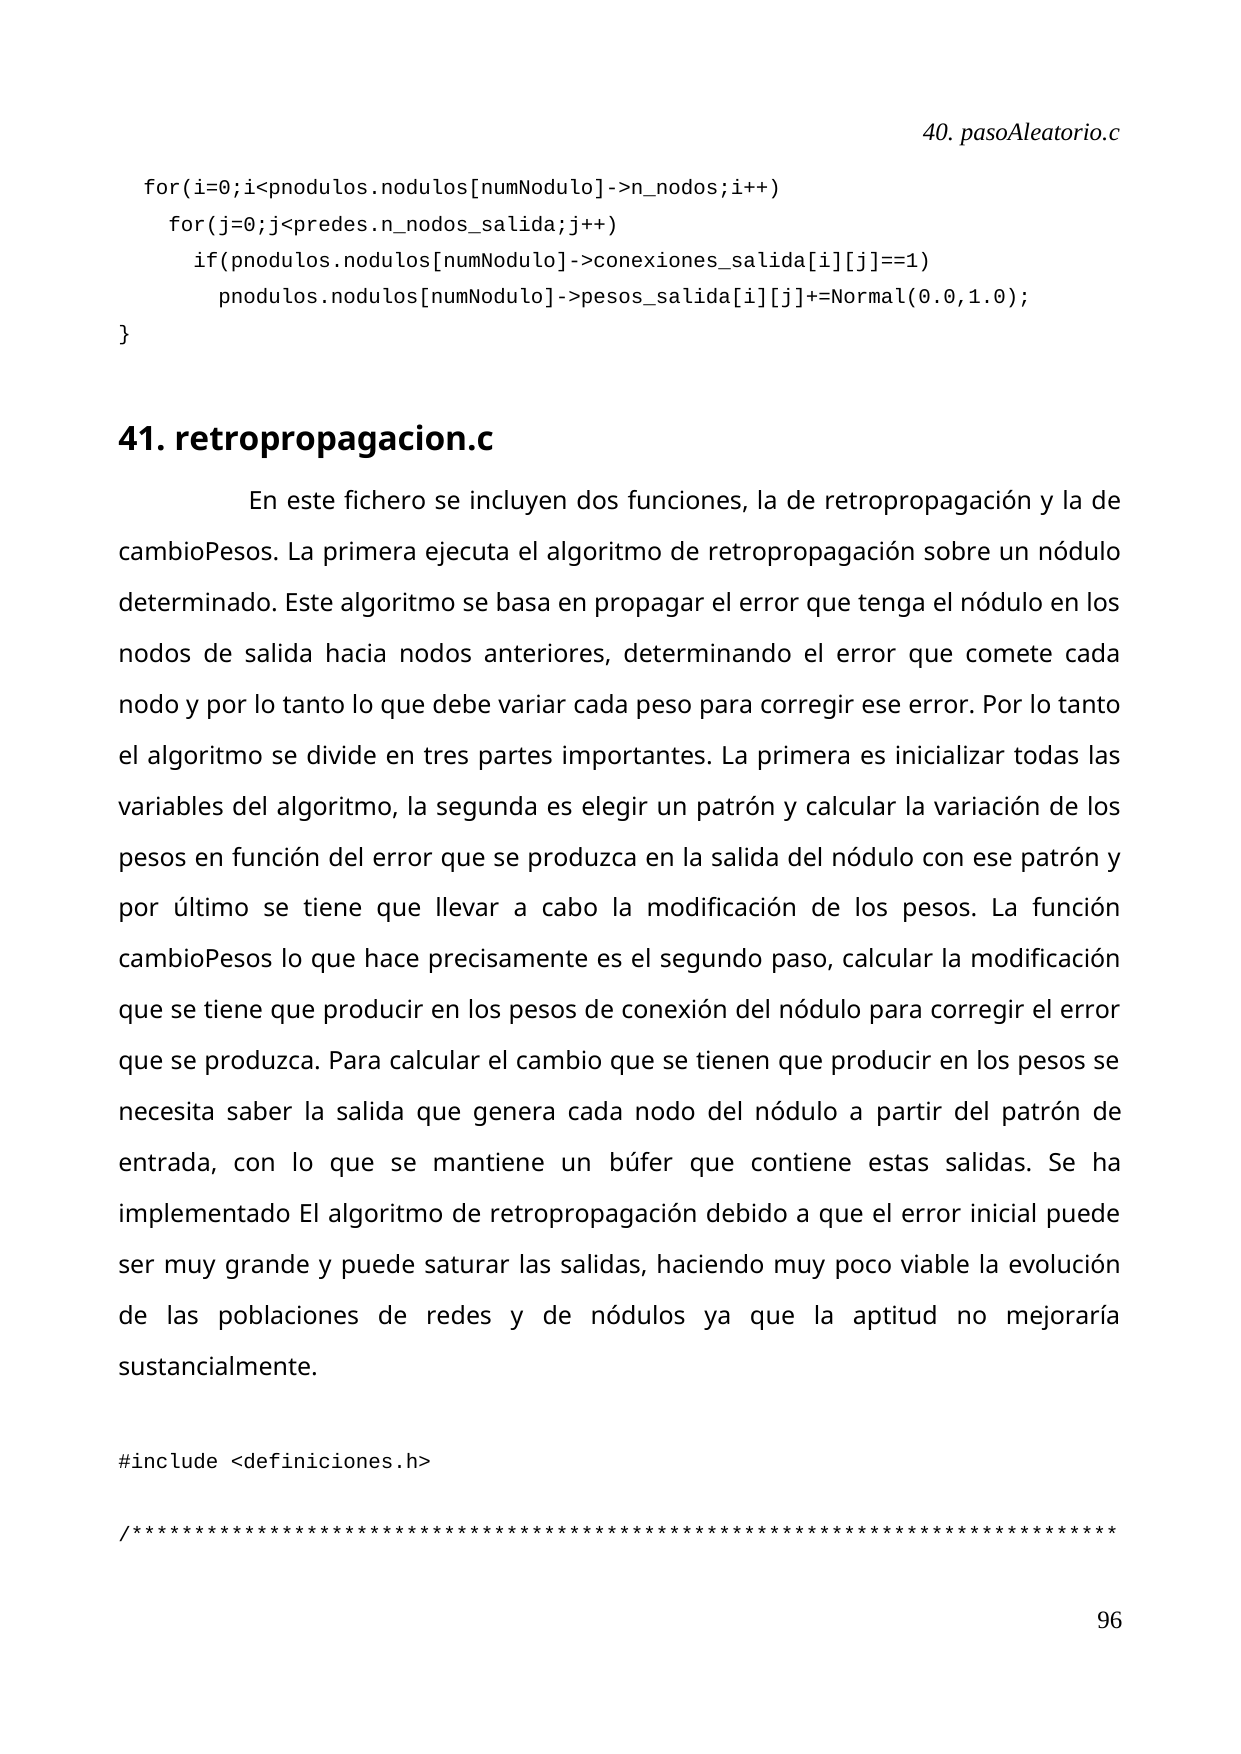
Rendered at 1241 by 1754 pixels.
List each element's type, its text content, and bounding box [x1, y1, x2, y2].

text pnodulos.nodulos[numNodulo]->pesos_salida[i][j]+=Normal(0.0,1.0); [118, 286, 1122, 310]
text #include <definiciones.h> [118, 1451, 1122, 1475]
text for(j=0;j<predes.n_nodos_salida;j++) [118, 213, 1122, 237]
text En este fichero se incluyen dos funciones, la de retropropagación y la de cambioPesos. La primera ejecuta el algoritmo de retropropagación sobre un nódulo determinado. Este algoritmo se basa en propagar el error que tenga el nódulo en los nodos de salida hacia nodos anteriores, determinando el error que comete cada nodo y por lo tanto lo que debe variar cada peso para corregir ese error. Por lo tanto el algoritmo se divide en tres partes importantes. La primera es inicializar todas las variables del algoritmo, la segunda es elegir un patrón y calcular la variación de los pesos en función del error que se produzca en la salida del nódulo con ese patrón y por último se tiene que llevar a cabo la modificación de los pesos. La función cambioPesos lo que hace precisamente es el segundo paso, calcular la modificación que se tiene que producir en los pesos de conexión del nódulo para corregir el error que se produzca. Para calcular el cambio que se tienen que producir en los pesos se necesita saber la salida que genera cada nodo del nódulo a partir del patrón de entrada, con lo que se mantiene un búfer que contiene estas salidas. Se ha implementado El algoritmo de retropropagación debido a que el error inicial puede ser muy grande y puede saturar las salidas, haciendo muy poco viable la evolución de las poblaciones de redes y de nódulos ya que la aptitud no mejoraría sustancialmente. [118, 483, 1122, 1383]
subtitle 41. retropropagacion.c [118, 414, 1122, 460]
text } [118, 323, 1122, 347]
text for(i=0;i<pnodulos.nodulos[numNodulo]->n_nodos;i++) [118, 177, 1122, 201]
text if(pnodulos.nodulos[numNodulo]->conexiones_salida[i][j]==1) [118, 250, 1122, 274]
text /******************************************************************************* [118, 1524, 1122, 1548]
